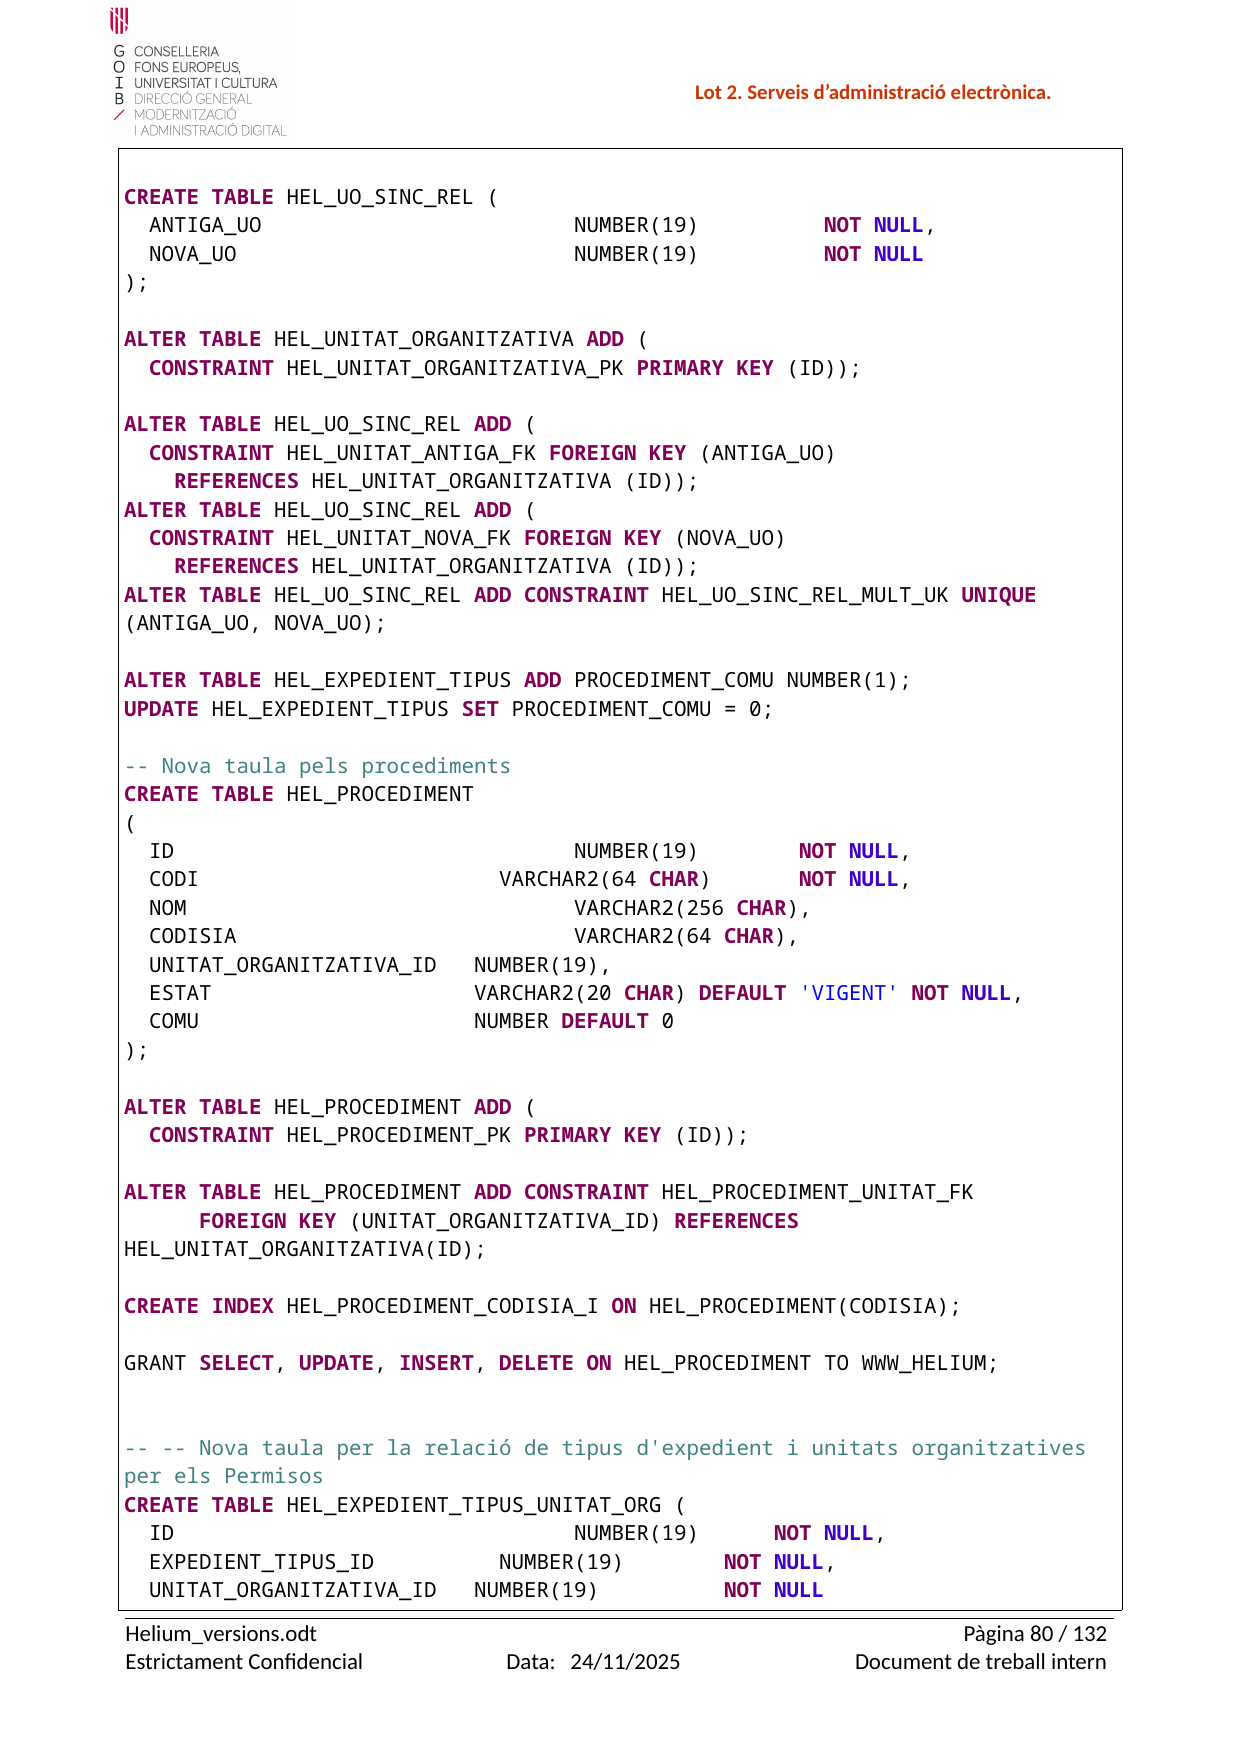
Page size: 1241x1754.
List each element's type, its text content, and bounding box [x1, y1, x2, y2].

table_header CREATE TABLE HEL_UO_SINC_REL ( ANTIGA_UO NUMBER(19) NOT NULL, NOVA_UO NUMBER(19) NOT NULL ); ALTER TABLE HEL_UNITAT_ORGANITZATIVA ADD ( CONSTRAINT HEL_UNITAT_ORGANITZATIVA_PK PRIMARY KEY (ID)); ALTER TABLE HEL_UO_SINC_REL ADD ( CONSTRAINT HEL_UNITAT_ANTIGA_FK FOREIGN KEY (ANTIGA_UO) REFERENCES HEL_UNITAT_ORGANITZATIVA (ID)); ALTER TABLE HEL_UO_SINC_REL ADD ( CONSTRAINT HEL_UNITAT_NOVA_FK FOREIGN KEY (NOVA_UO) REFERENCES HEL_UNITAT_ORGANITZATIVA (ID)); ALTER TABLE HEL_UO_SINC_REL ADD CONSTRAINT HEL_UO_SINC_REL_MULT_UK UNIQUE (ANTIGA_UO, NOVA_UO); ALTER TABLE HEL_EXPEDIENT_TIPUS ADD PROCEDIMENT_COMU NUMBER(1); UPDATE HEL_EXPEDIENT_TIPUS SET PROCEDIMENT_COMU = 0; -- Nova taula pels procediments CREATE TABLE HEL_PROCEDIMENT ( ID NUMBER(19) NOT NULL, CODI VARCHAR2(64 CHAR) NOT NULL, NOM VARCHAR2(256 CHAR), CODISIA VARCHAR2(64 CHAR), UNITAT_ORGANITZATIVA_ID NUMBER(19), ESTAT VARCHAR2(20 CHAR) DEFAULT 'VIGENT' NOT NULL, COMU NUMBER DEFAULT 0 ); ALTER TABLE HEL_PROCEDIMENT ADD ( CONSTRAINT HEL_PROCEDIMENT_PK PRIMARY KEY (ID)); ALTER TABLE HEL_PROCEDIMENT ADD CONSTRAINT HEL_PROCEDIMENT_UNITAT_FK FOREIGN KEY (UNITAT_ORGANITZATIVA_ID) REFERENCES HEL_UNITAT_ORGANITZATIVA(ID); CREATE INDEX HEL_PROCEDIMENT_CODISIA_I ON HEL_PROCEDIMENT(CODISIA); GRANT SELECT, UPDATE, INSERT, DELETE ON HEL_PROCEDIMENT TO WWW_HELIUM; -- -- Nova taula per la relació de tipus d'expedient i unitats organitzatives per els Permisos CREATE TABLE HEL_EXPEDIENT_TIPUS_UNITAT_ORG ( ID NUMBER(19) NOT NULL, EXPEDIENT_TIPUS_ID NUMBER(19) NOT NULL, UNITAT_ORGANITZATIVA_ID NUMBER(19) NOT NULL [119, 149, 1122, 1609]
picture [100, 0, 297, 144]
